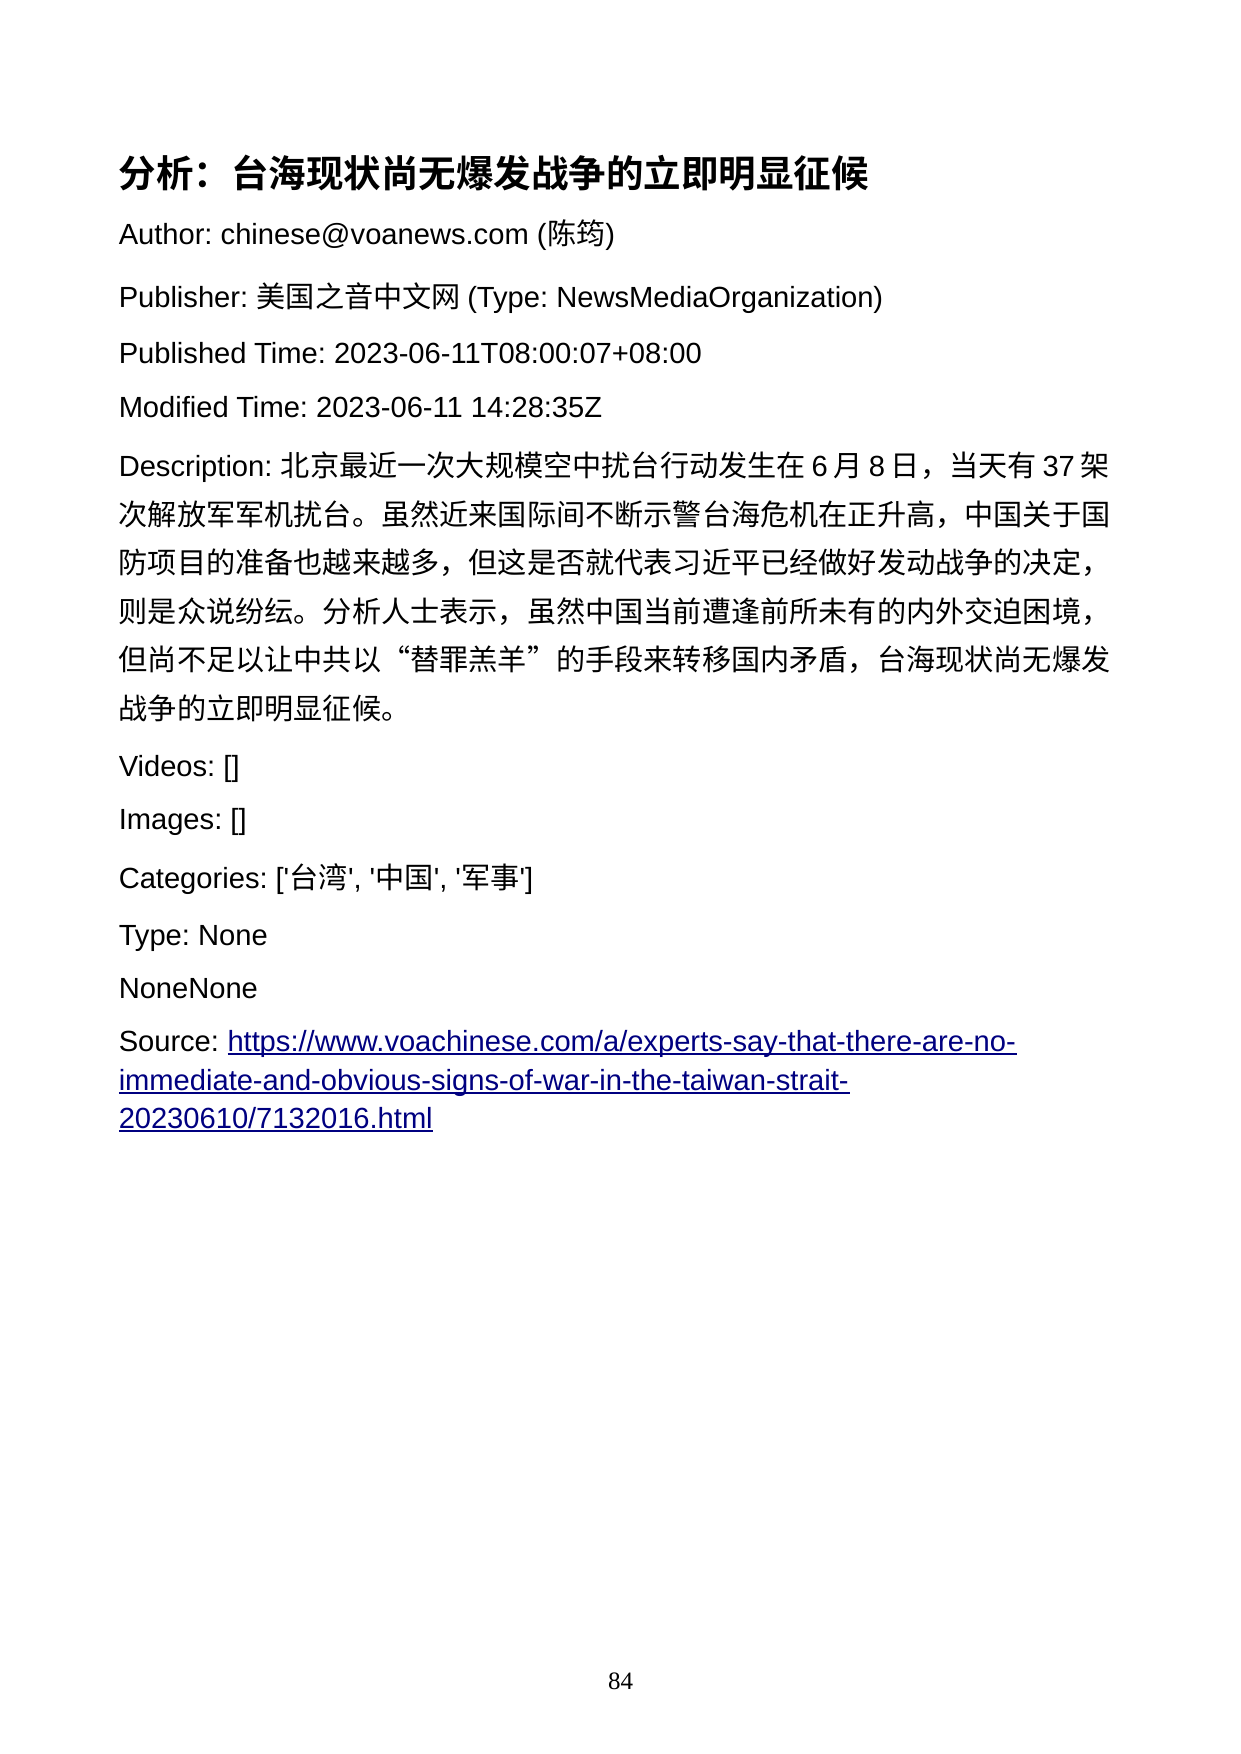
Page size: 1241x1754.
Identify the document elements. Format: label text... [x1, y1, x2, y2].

text Type: None [118, 918, 1122, 952]
text Source: https://www.voachinese.com/a/experts-say-that-there-are-no-immediate-and-obvious-signs-of-war-in-the-taiwan-strait-20230610/7132016.html [118, 1024, 1122, 1135]
text Categories: ['台湾', '中国', '军事'] [118, 855, 1122, 897]
subtitle 分析：台海现状尚无爆发战争的立即明显征候 [118, 143, 1122, 198]
text Videos: [] [118, 749, 1122, 782]
text NoneNone [118, 971, 1122, 1005]
text Description: 北京最近一次大规模空中扰台行动发生在6月8日，当天有37架次解放军军机扰台。虽然近来国际间不断示警台海危机在正升高，中国关于国防项目的准备也越来越多，但这是否就代表习近平已经做好发动战争的决定，则是众说纷纭。分析人士表示，虽然中国当前遭逢前所未有的内外交迫困境，但尚不足以让中共以“替罪羔羊”的手段来转移国内矛盾，台海现状尚无爆发战争的立即明显征候。 [118, 443, 1122, 728]
text Publisher: 美国之音中文网 (Type: NewsMediaOrganization) [118, 273, 1122, 316]
text Modified Time: 2023-06-11 14:28:35Z [118, 390, 1122, 423]
text Published Time: 2023-06-11T08:00:07+08:00 [118, 337, 1122, 370]
text Author: chinese@voanews.com (陈筠) [118, 210, 1122, 253]
text Images: [] [118, 802, 1122, 835]
